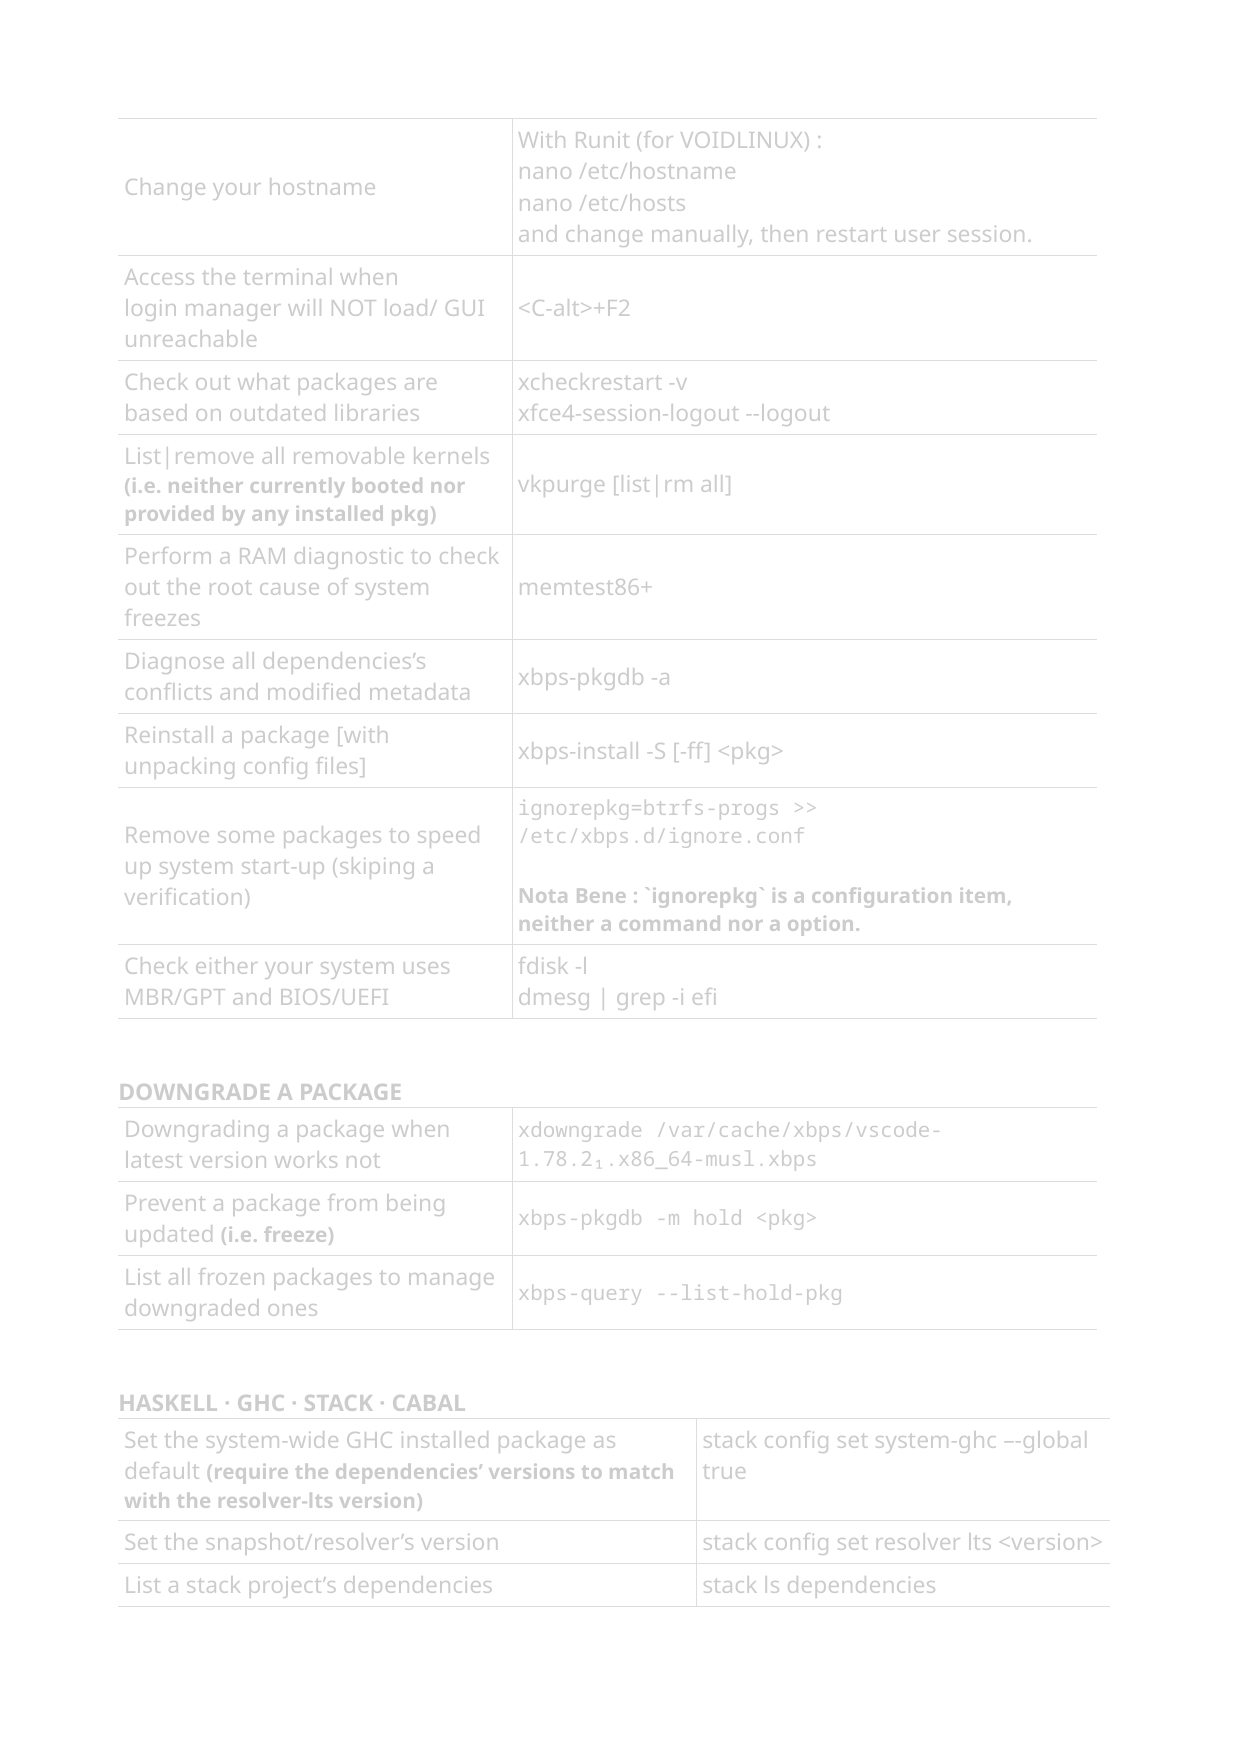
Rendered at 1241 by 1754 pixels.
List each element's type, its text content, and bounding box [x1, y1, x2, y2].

table_cell xbps-query --list-hold-pkg [513, 1256, 1097, 1329]
table_header Set the system-wide GHC installed package as default (require the dependencies’ versions to match with the resolver-lts version) [118, 1419, 696, 1520]
table_cell Access the terminal when login manager will NOT load/ GUI unreachable [118, 256, 512, 360]
table_cell xcheckrestart -v xfce4-session-logout --logout [513, 361, 1097, 434]
table_cell xbps-pkgdb -a [513, 640, 1097, 713]
table_cell stack config set resolver lts <version> [697, 1521, 1109, 1563]
table_cell stack ls dependencies [697, 1564, 1109, 1606]
table_cell Reinstall a package [with unpacking config files] [118, 714, 512, 787]
table_cell Check out what packages are based on outdated libraries [118, 361, 512, 434]
table_cell Prevent a package from being updated (i.e. freeze) [118, 1182, 512, 1255]
table_cell <C-alt>+F2 [513, 256, 1097, 360]
table_header stack config set system-ghc –-global true [697, 1419, 1109, 1520]
table_header Downgrading a package when latest version works not [118, 1108, 512, 1181]
table_header xdowngrade /var/cache/xbps/vscode-1.78.2₁.x86_64-musl.xbps [513, 1108, 1097, 1181]
table_cell xbps-install -S [-ff] <pkg> [513, 714, 1097, 787]
text HASKELL · GHC · STACK · CABAL [118, 1386, 1122, 1418]
table_cell Check either your system uses MBR/GPT and BIOS/UEFI [118, 945, 512, 1018]
table_cell fdisk -l dmesg | grep -i efi [513, 945, 1097, 1018]
table_cell Perform a RAM diagnostic to check out the root cause of system freezes [118, 535, 512, 639]
table_cell xbps-pkgdb -m hold <pkg> [513, 1182, 1097, 1255]
table_cell Diagnose all dependencies’s conflicts and modified metadata [118, 640, 512, 713]
table_cell Set the snapshot/resolver’s version [118, 1521, 696, 1563]
table_cell List|remove all removable kernels (i.e. neither currently booted nor provided by any installed pkg) [118, 435, 512, 534]
table_cell vkpurge [list|rm all] [513, 435, 1097, 534]
text DOWNGRADE A PACKAGE [118, 1075, 1122, 1107]
table_cell memtest86+ [513, 535, 1097, 639]
table_cell Remove some packages to speed up system start-up (skiping a verification) [118, 788, 512, 944]
table_cell Change your hostname [118, 119, 512, 255]
table_cell List all frozen packages to manage downgraded ones [118, 1256, 512, 1329]
table_cell ignorepkg=btrfs-progs >> /etc/xbps.d/ignore.conf Nota Bene : `ignorepkg` is a configuration item, neither a command nor a option. [513, 788, 1097, 944]
table_cell List a stack project’s dependencies [118, 1564, 696, 1606]
table_cell With Runit (for VOIDLINUX) : nano /etc/hostname nano /etc/hosts and change manually, then restart user session. [513, 119, 1097, 255]
